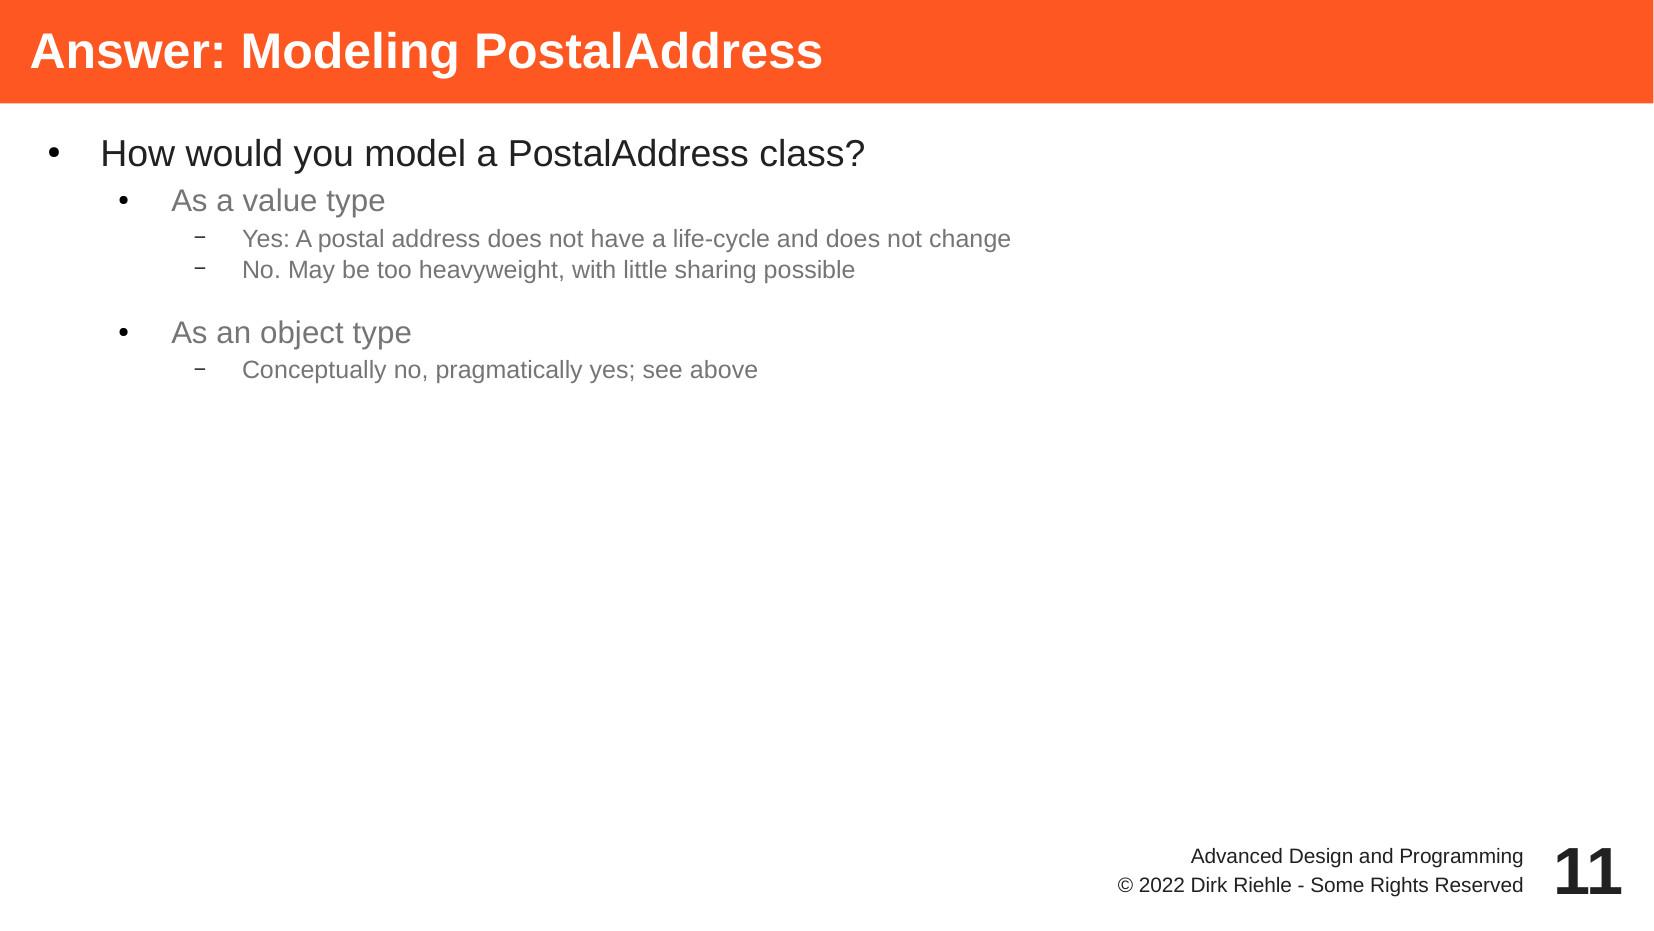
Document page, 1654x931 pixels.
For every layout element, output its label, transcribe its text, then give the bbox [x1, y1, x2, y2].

title Answer: Modeling PostalAddress [0, 0, 1654, 104]
list How would you model a PostalAddress class? As a value type Yes: A postal address does not have a life-cycle and does not change No. May be too heavyweight, with little sharing possible As an object type Conceptually no, pragmatically yes; see above [29, 132, 1625, 813]
